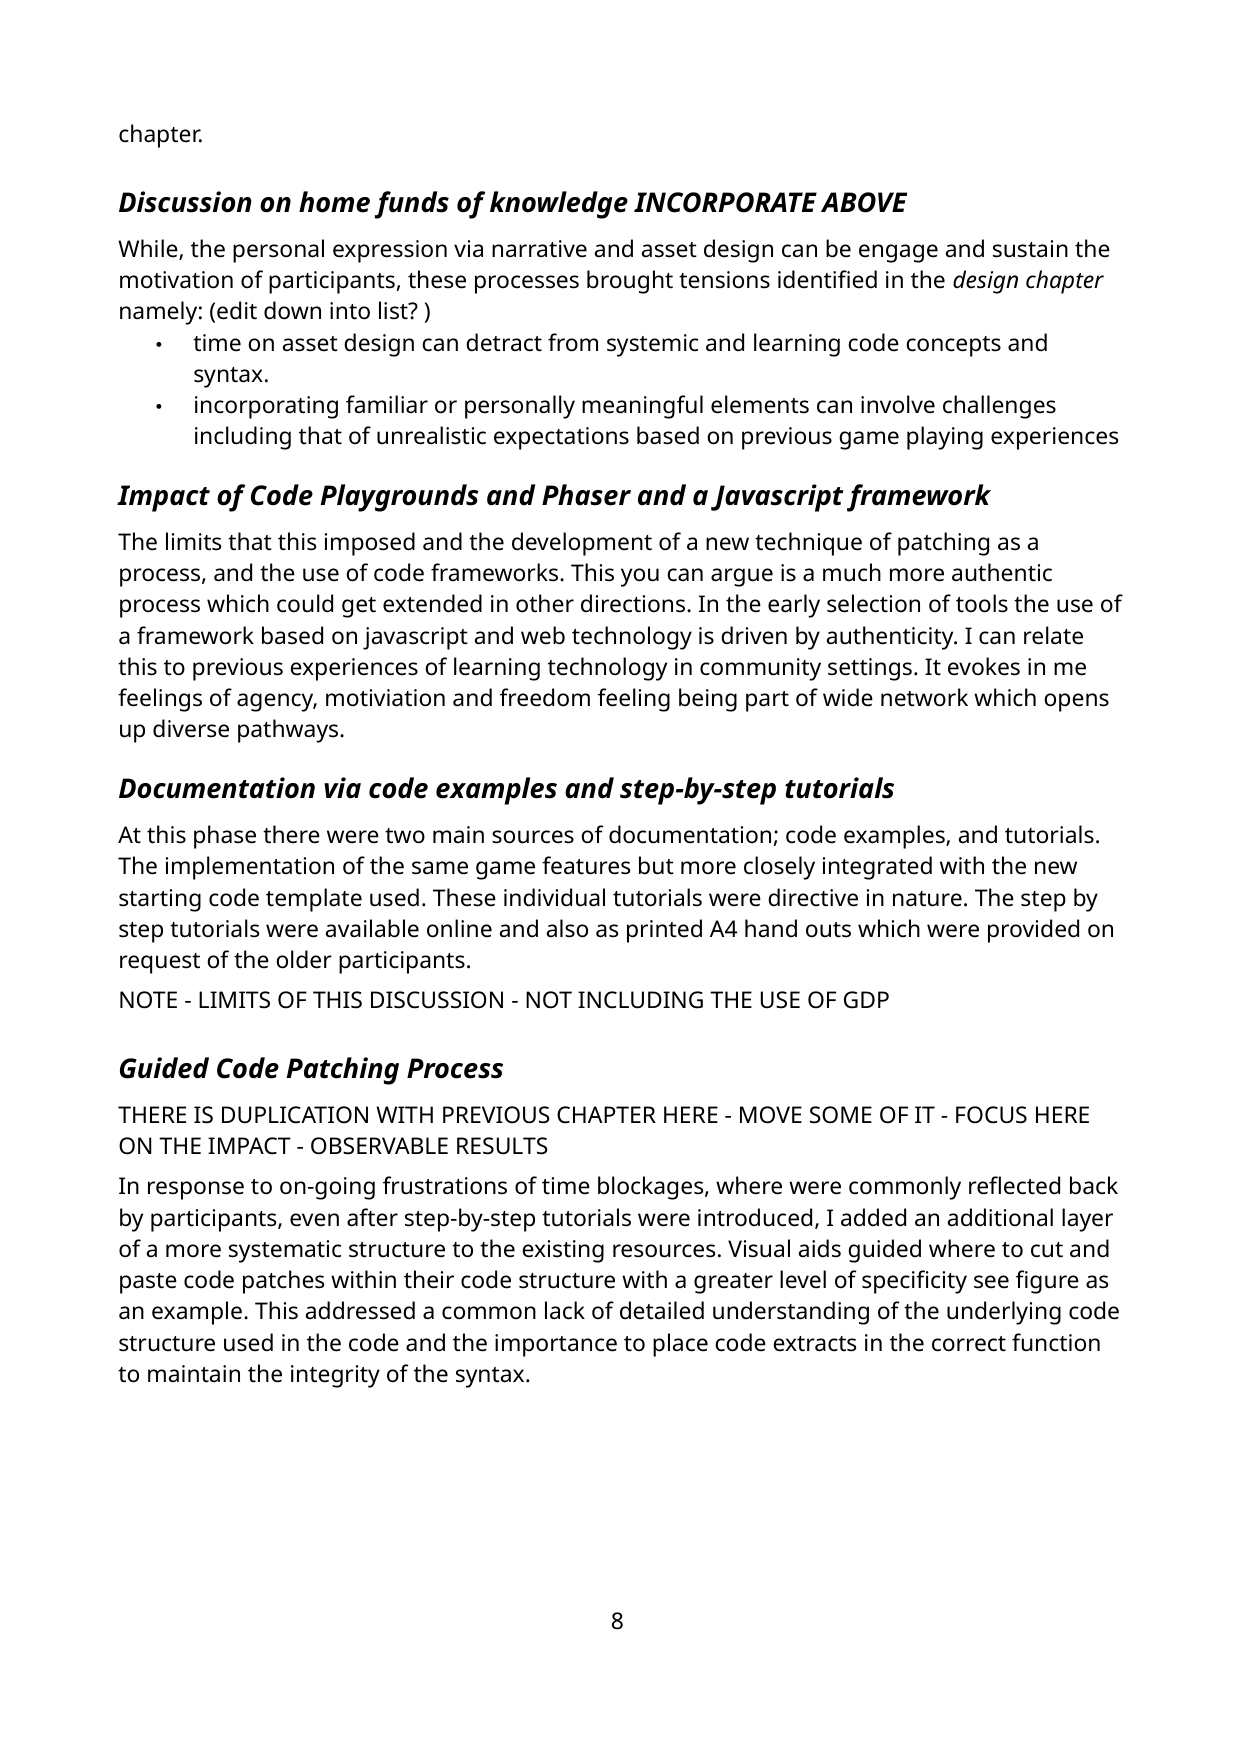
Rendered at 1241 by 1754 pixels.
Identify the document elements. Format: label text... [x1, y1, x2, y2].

subtitle Impact of Code Playgrounds and Phaser and a Javascript framework [118, 476, 1122, 513]
text NOTE - LIMITS OF THIS DISCUSSION - NOT INCLUDING THE USE OF GDP [118, 984, 1122, 1015]
text The limits that this imposed and the development of a new technique of patching as a process, and the use of code frameworks. This you can argue is a much more authentic process which could get extended in other directions. In the early selection of tools the use of a framework based on javascript and web technology is driven by authenticity. I can relate this to previous experiences of learning technology in community settings. It evokes in me feelings of agency, motiviation and freedom feeling being part of wide network which opens up diverse pathways. [118, 526, 1122, 744]
subtitle Guided Code Patching Process [118, 1049, 1122, 1086]
subtitle Documentation via code examples and step-by-step tutorials [118, 769, 1122, 806]
text In response to on-going frustrations of time blockages, where were commonly reflected back by participants, even after step-by-step tutorials were introduced, I added an additional layer of a more systematic structure to the existing resources. Visual aids guided where to cut and paste code patches within their code structure with a greater level of specificity see figure as an example. This addressed a common lack of detailed understanding of the underlying code structure used in the code and the importance to place code extracts in the correct function to maintain the integrity of the syntax. [118, 1170, 1122, 1389]
text chapter. [118, 118, 1122, 149]
subtitle Discussion on home funds of knowledge INCORPORATE ABOVE [118, 183, 1122, 220]
text While, the personal expression via narrative and asset design can be engage and sustain the motivation of participants, these processes brought tensions identified in the design chapter namely: (edit down into list? ) [118, 233, 1122, 326]
text At this phase there were two main sources of documentation; code examples, and tutorials. The implementation of the same game features but more closely integrated with the new starting code template used. These individual tutorials were directive in nature. The step by step tutorials were available online and also as printed A4 hand outs which were provided on request of the older participants. [118, 819, 1122, 975]
text THERE IS DUPLICATION WITH PREVIOUS CHAPTER HERE - MOVE SOME OF IT - FOCUS HERE ON THE IMPACT - OBSERVABLE RESULTS [118, 1099, 1122, 1161]
list incorporating familiar or personally meaningful elements can involve challenges including that of unrealistic expectations based on previous game playing experiences [156, 389, 1122, 451]
list time on asset design can detract from systemic and learning code concepts and syntax. [156, 326, 1122, 389]
